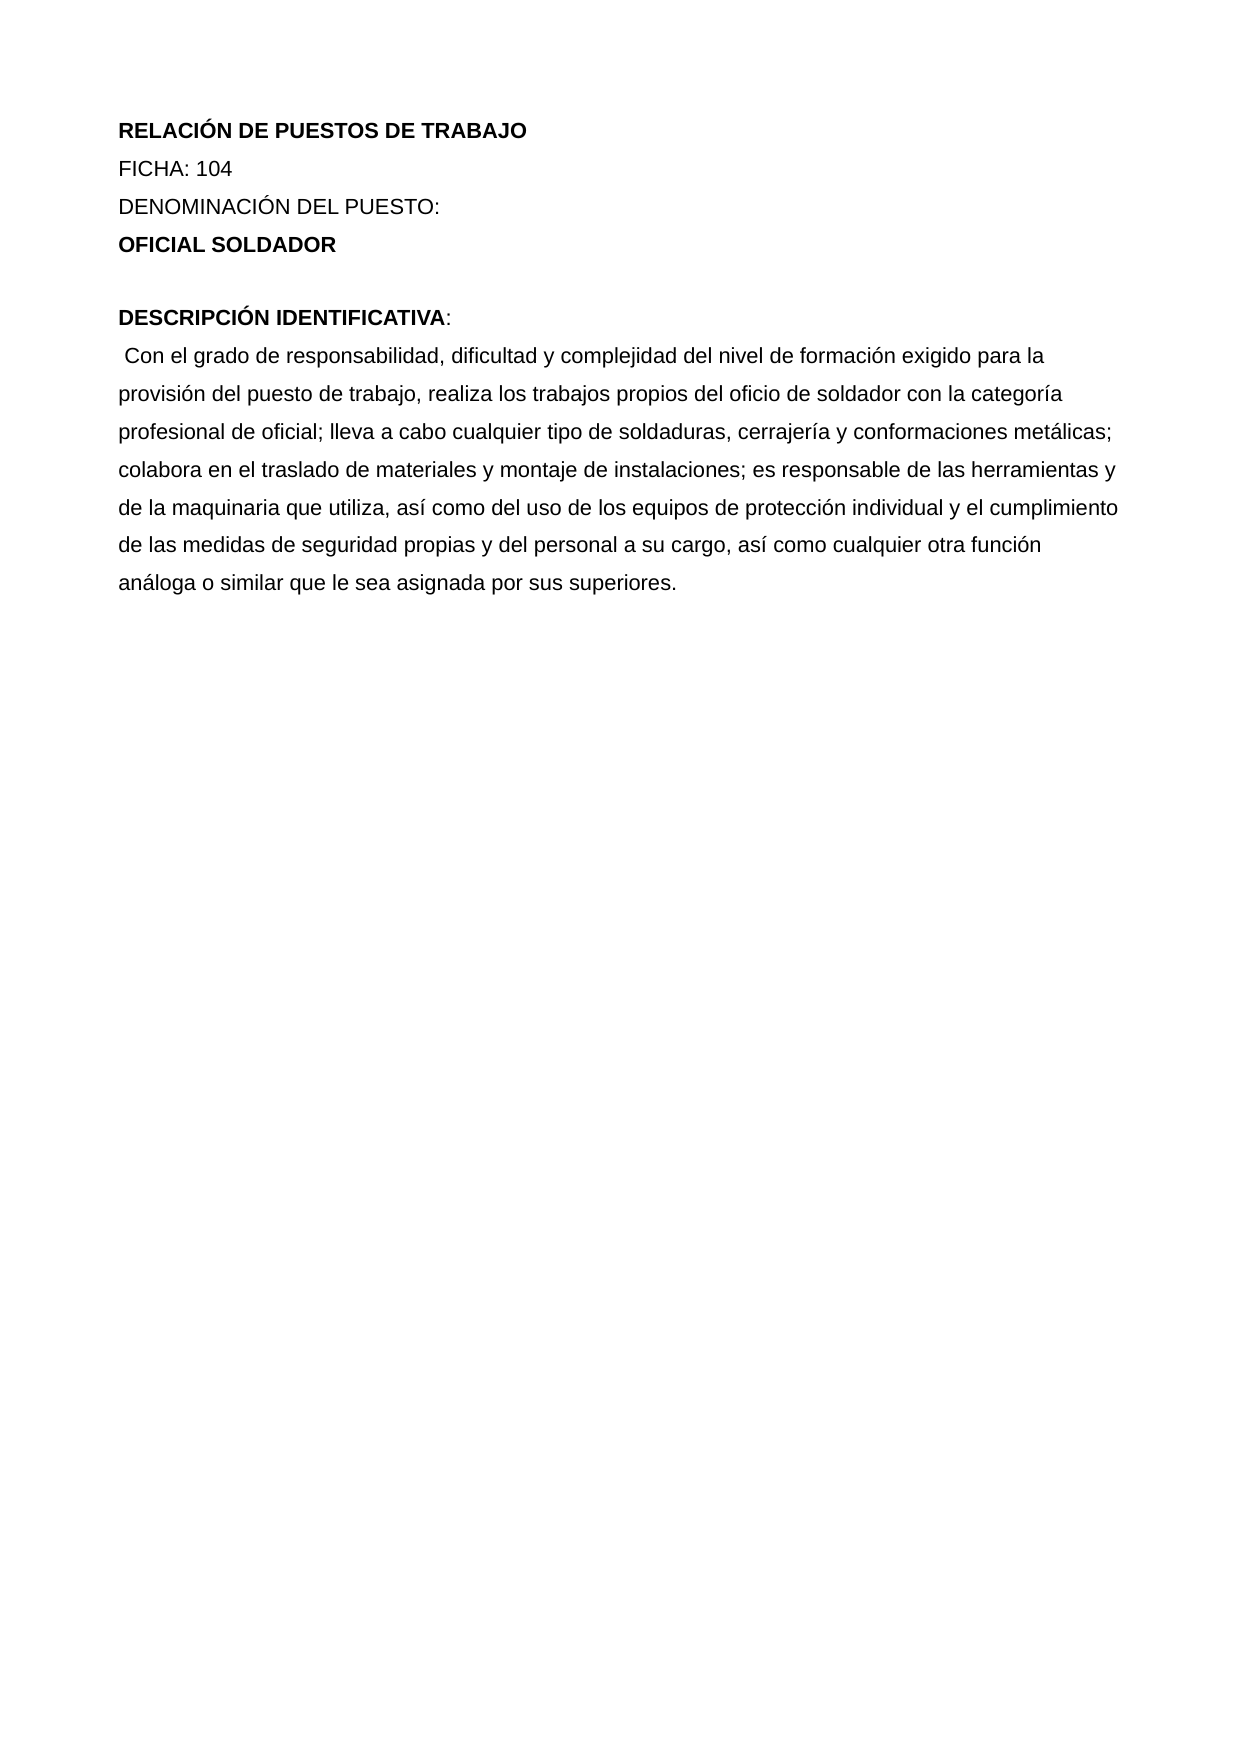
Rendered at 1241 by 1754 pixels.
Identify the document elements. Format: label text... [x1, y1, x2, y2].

text OFICIAL SOLDADOR [118, 232, 1122, 257]
text FICHA: 104 [118, 156, 1122, 181]
text DENOMINACIÓN DEL PUESTO: [118, 194, 1122, 219]
text Con el grado de responsabilidad, dificultad y complejidad del nivel de formación exigido para la provisión del puesto de trabajo, realiza los trabajos propios del oficio de soldador con la categoría profesional de oficial; lleva a cabo cualquier tipo de soldaduras, cerrajería y conformaciones metálicas; colabora en el traslado de materiales y montaje de instalaciones; es responsable de las herramientas y de la maquinaria que utiliza, así como del uso de los equipos de protección individual y el cumplimiento de las medidas de seguridad propias y del personal a su cargo, así como cualquier otra función análoga o similar que le sea asignada por sus superiores. [118, 343, 1122, 595]
text DESCRIPCIÓN IDENTIFICATIVA: [118, 305, 1122, 331]
text RELACIÓN DE PUESTOS DE TRABAJO [118, 118, 1122, 143]
